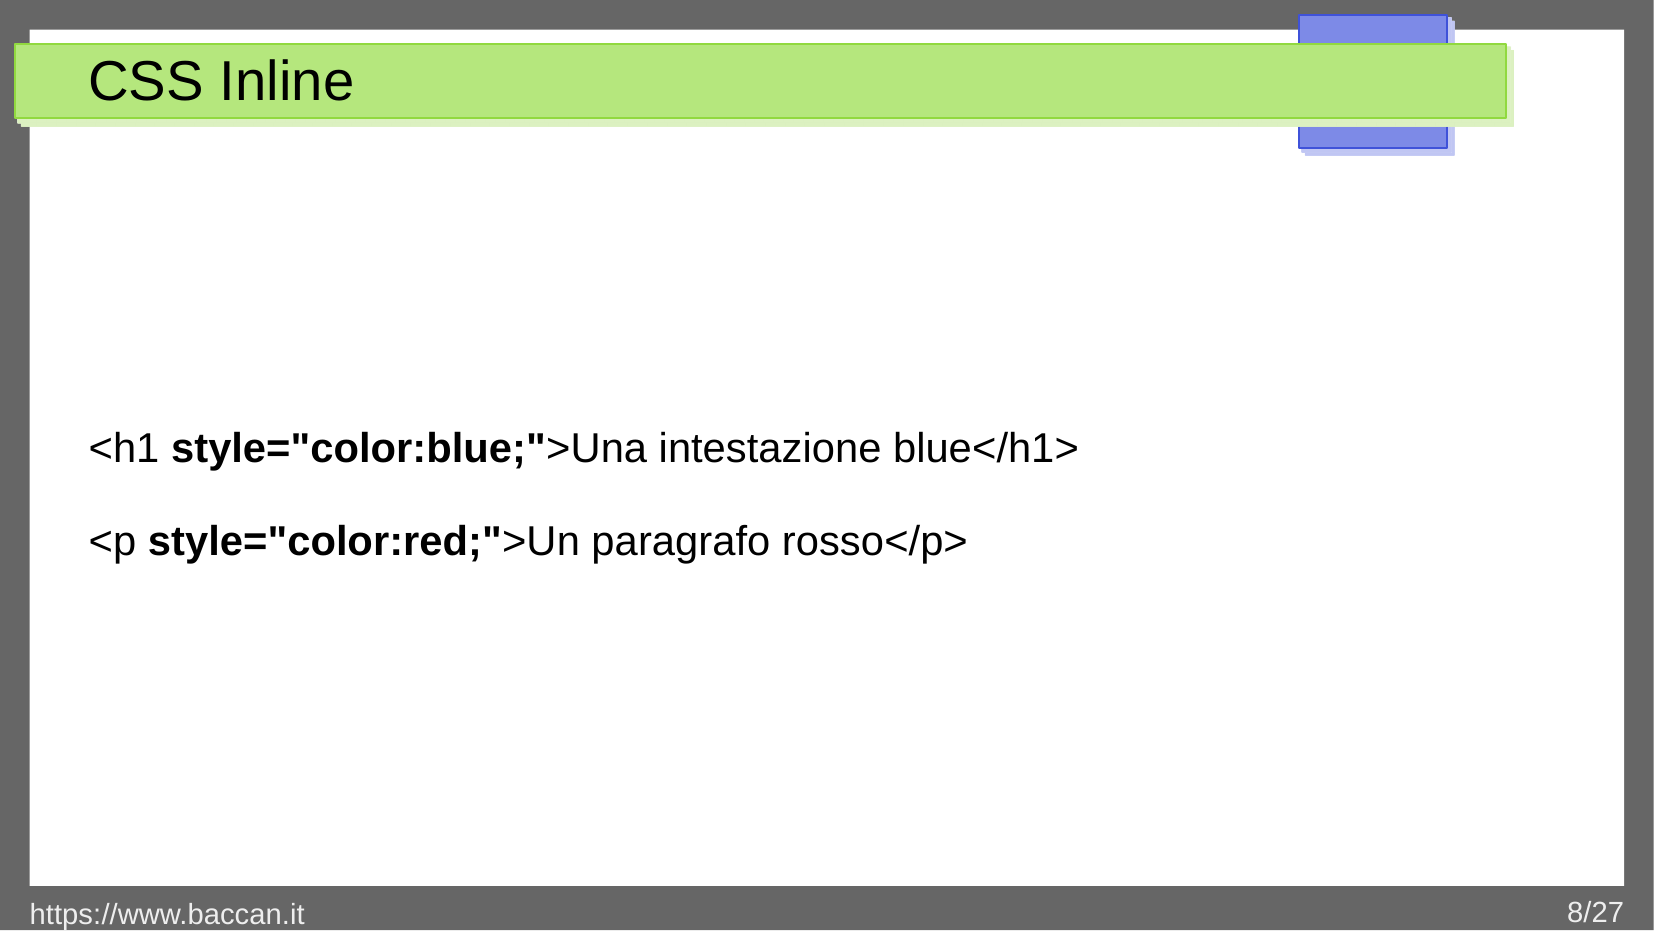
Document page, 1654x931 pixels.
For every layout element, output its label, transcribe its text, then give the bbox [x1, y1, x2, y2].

text_box <h1 style="color:blue;">Una intestazione blue</h1> <p style="color:red;">Un paragrafo rosso</p> [88, 169, 1565, 820]
title CSS Inline [88, 44, 1506, 119]
